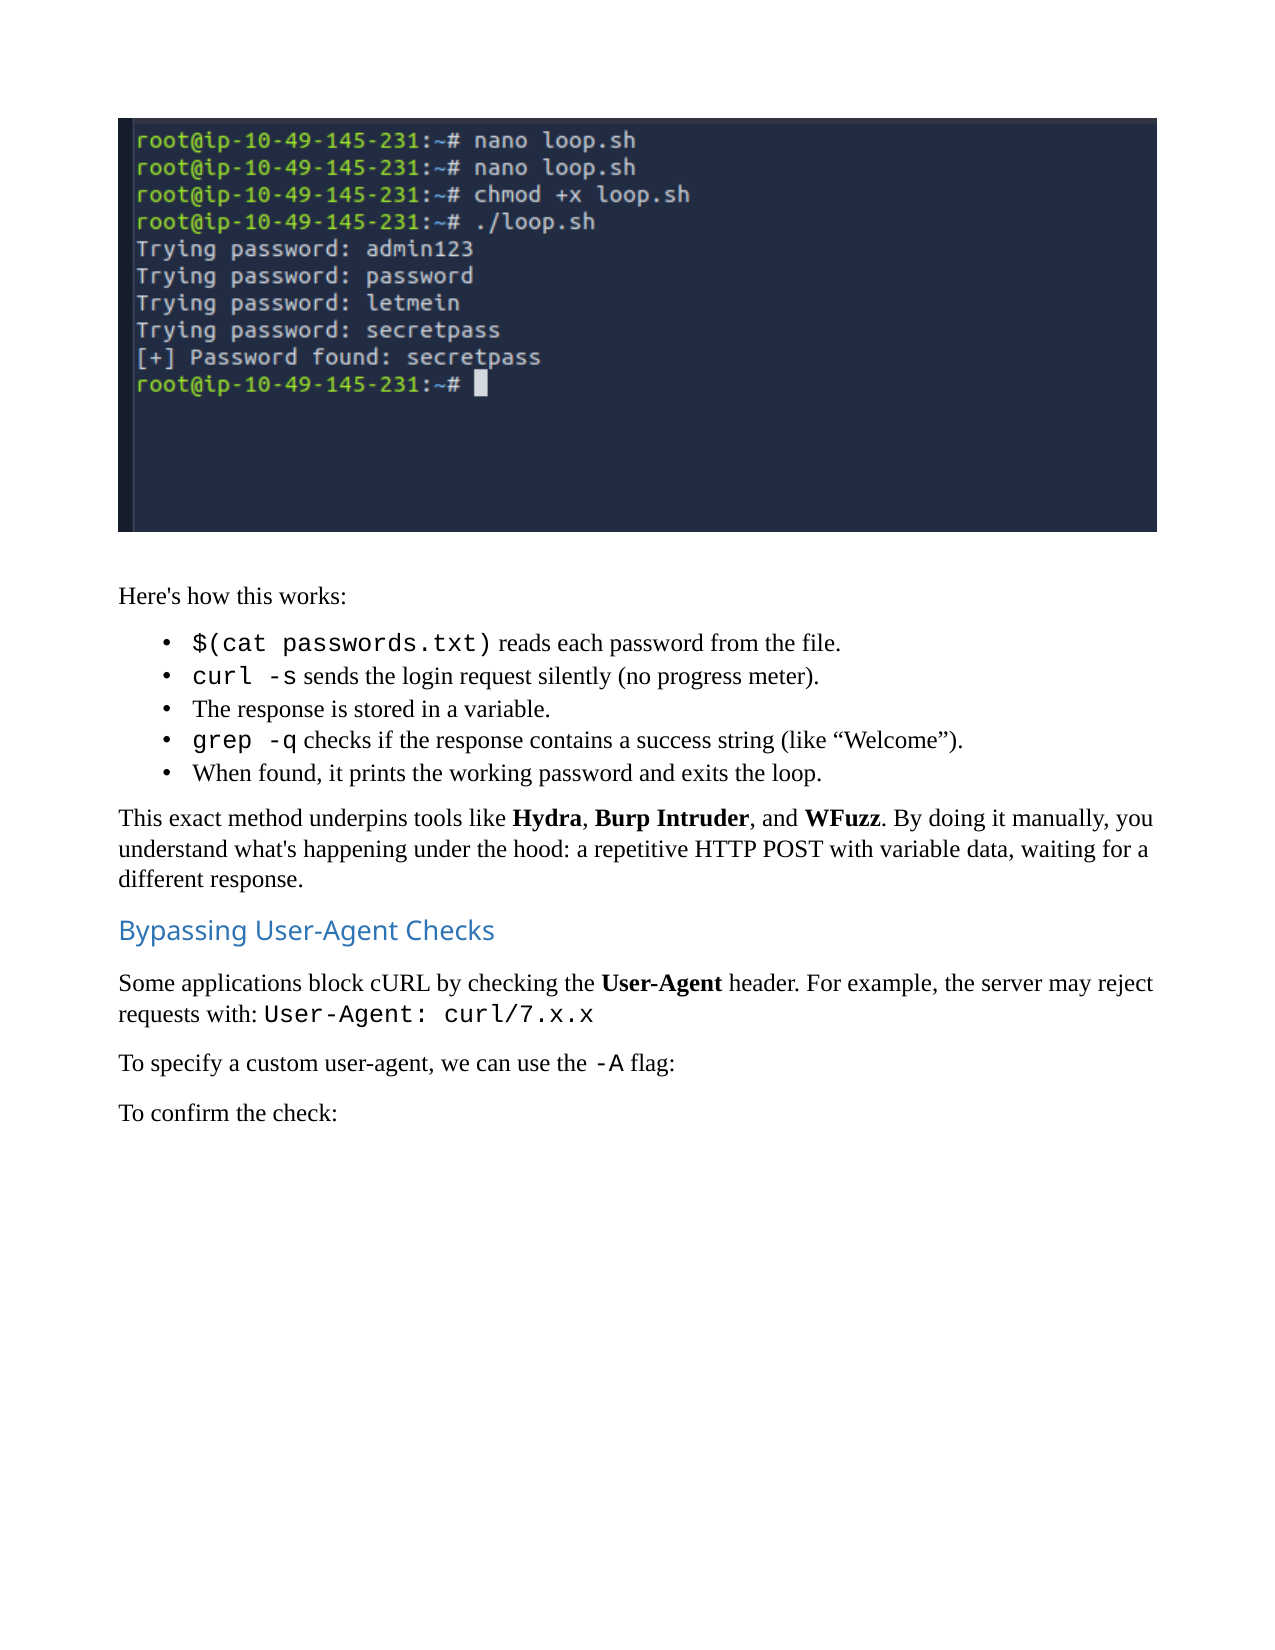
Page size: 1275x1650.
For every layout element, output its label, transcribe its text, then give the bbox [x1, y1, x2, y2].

text Some applications block cURL by checking the User-Agent header. For example, the server may reject requests with: User-Agent: curl/7.x.x [118, 968, 1157, 1029]
subtitle Bypassing User-Agent Checks [118, 912, 1157, 949]
text To confirm the check: [118, 1098, 1157, 1127]
list $(cat passwords.txt) reads each password from the file. [162, 628, 1157, 659]
text This exact method underpins tools like Hydra, Burp Intruder, and WFuzz. By doing it manually, you understand what's happening under the hood: a repetitive HTTP POST with variable data, waiting for a different response. [118, 803, 1157, 893]
list When found, it prints the working password and exits the loop. [162, 758, 1157, 786]
list curl -s sends the login request silently (no progress meter). [162, 661, 1157, 692]
list The response is stored in a variable. [162, 694, 1157, 723]
text To specify a custom user-agent, we can use the -A flag: [118, 1048, 1157, 1079]
text Here's how this works: [118, 581, 1157, 609]
list grep -q checks if the response contains a success string (like “Welcome”). [162, 725, 1157, 756]
picture [118, 118, 1157, 532]
